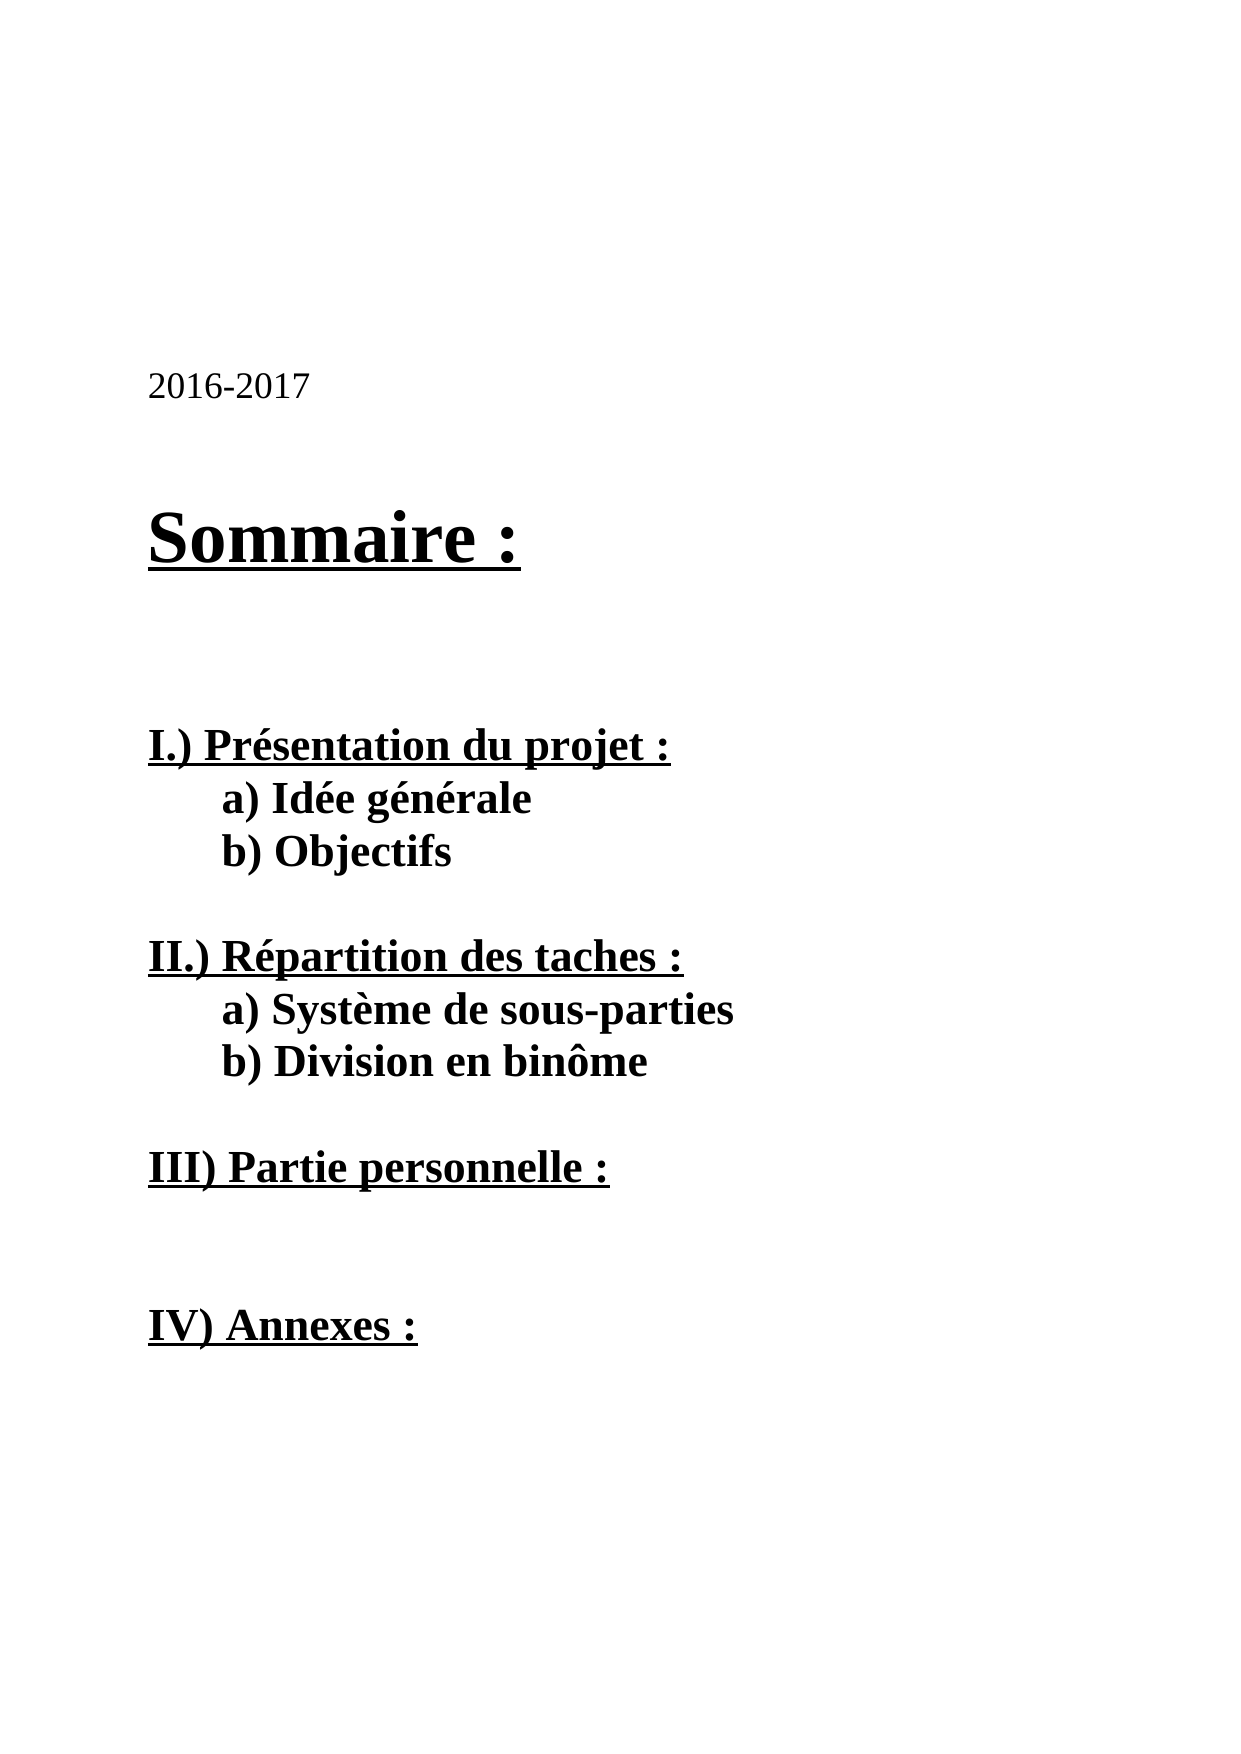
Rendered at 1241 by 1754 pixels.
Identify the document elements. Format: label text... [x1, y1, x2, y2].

text 2016-2017 [148, 363, 1093, 406]
text b) Division en binôme [148, 1034, 1093, 1087]
text a) Idée générale [148, 771, 1093, 823]
text Sommaire : [148, 493, 1093, 579]
text b) Objectifs [148, 823, 1093, 876]
text II.) Répartition des taches : [148, 929, 1093, 981]
text III) Partie personnelle : [148, 1139, 1093, 1192]
text I.) Présentation du projet : [148, 718, 1093, 771]
text IV) Annexes : [148, 1298, 1093, 1350]
text a) Système de sous-parties [148, 981, 1093, 1034]
